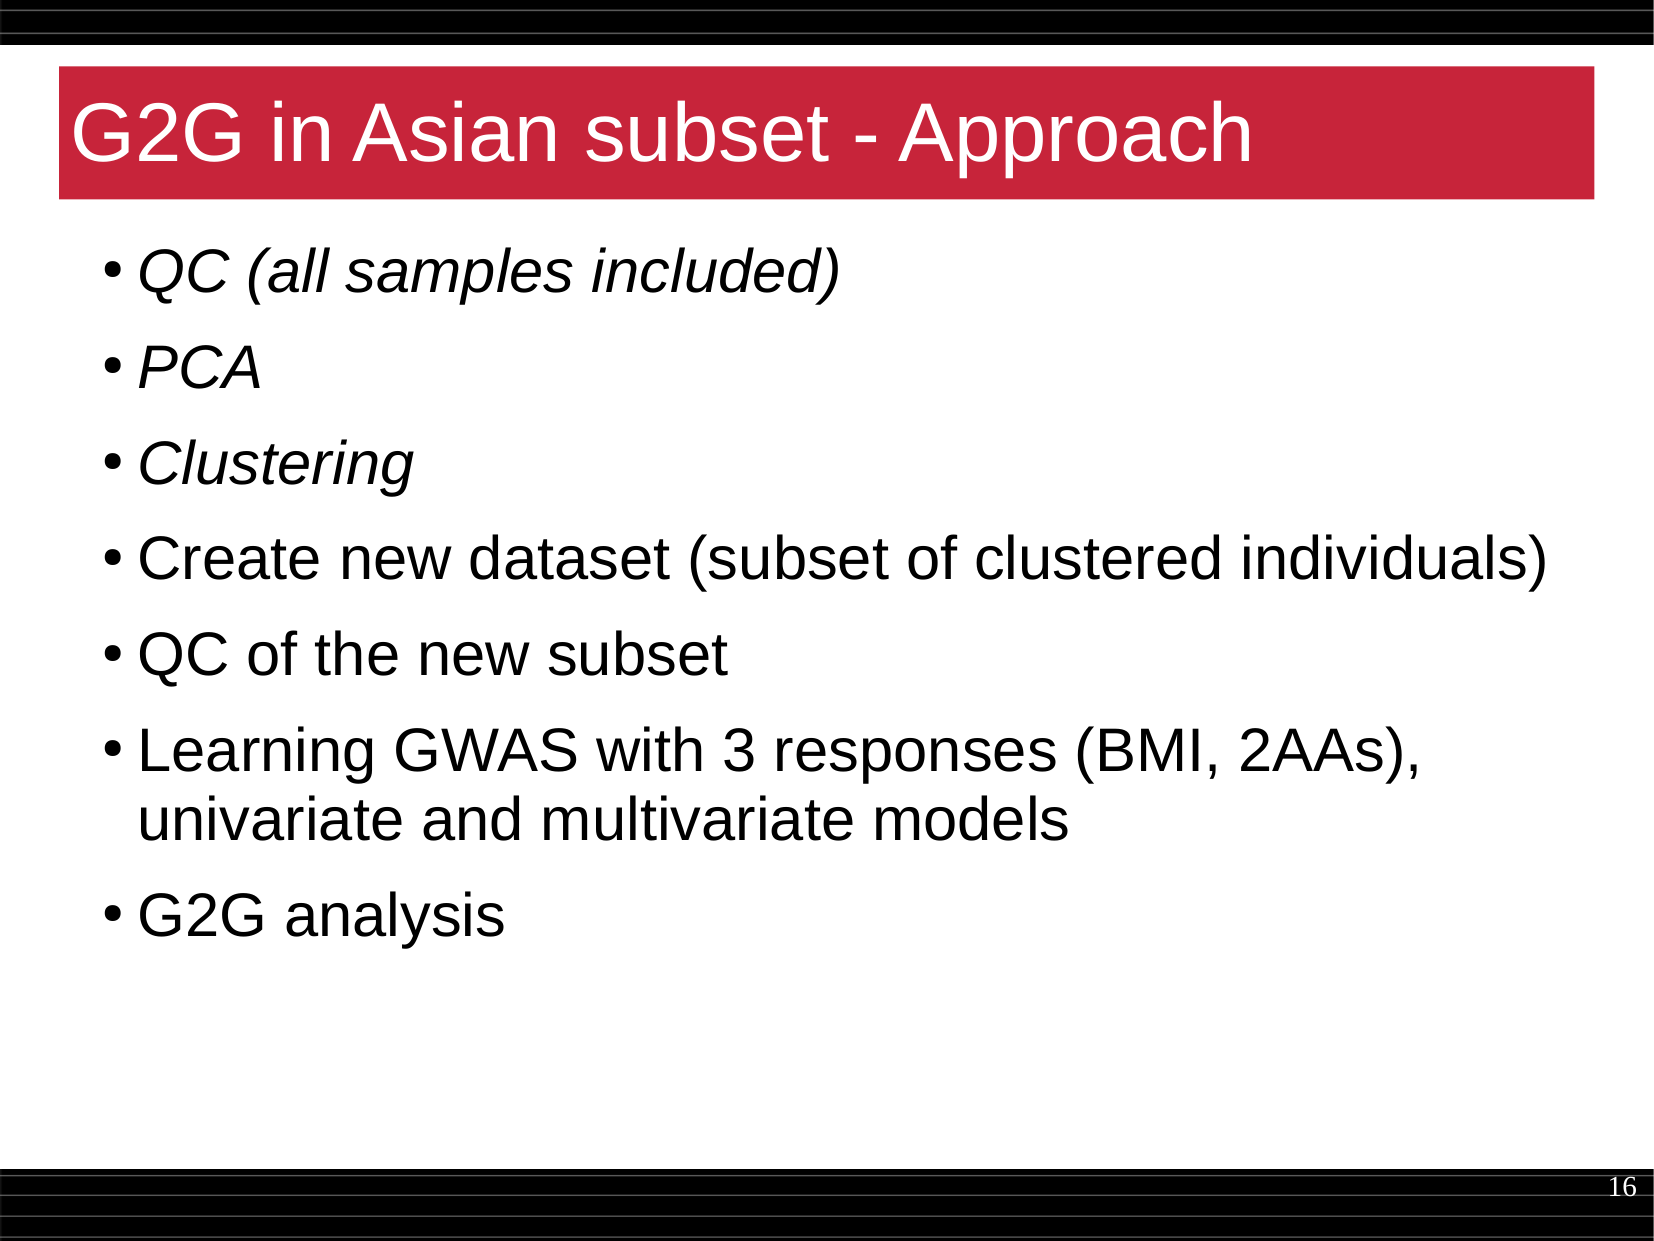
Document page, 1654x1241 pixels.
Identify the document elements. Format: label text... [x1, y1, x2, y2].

picture [0, 1169, 1654, 1241]
picture [0, 0, 1654, 45]
title G2G in Asian subset - Approach [59, 66, 1595, 200]
list QC (all samples included) PCA Clustering Create new dataset (subset of clustered individuals) QC of the new subset Learning GWAS with 3 responses (BMI, 2AAs), univariate and multivariate models G2G analysis [90, 236, 1559, 972]
